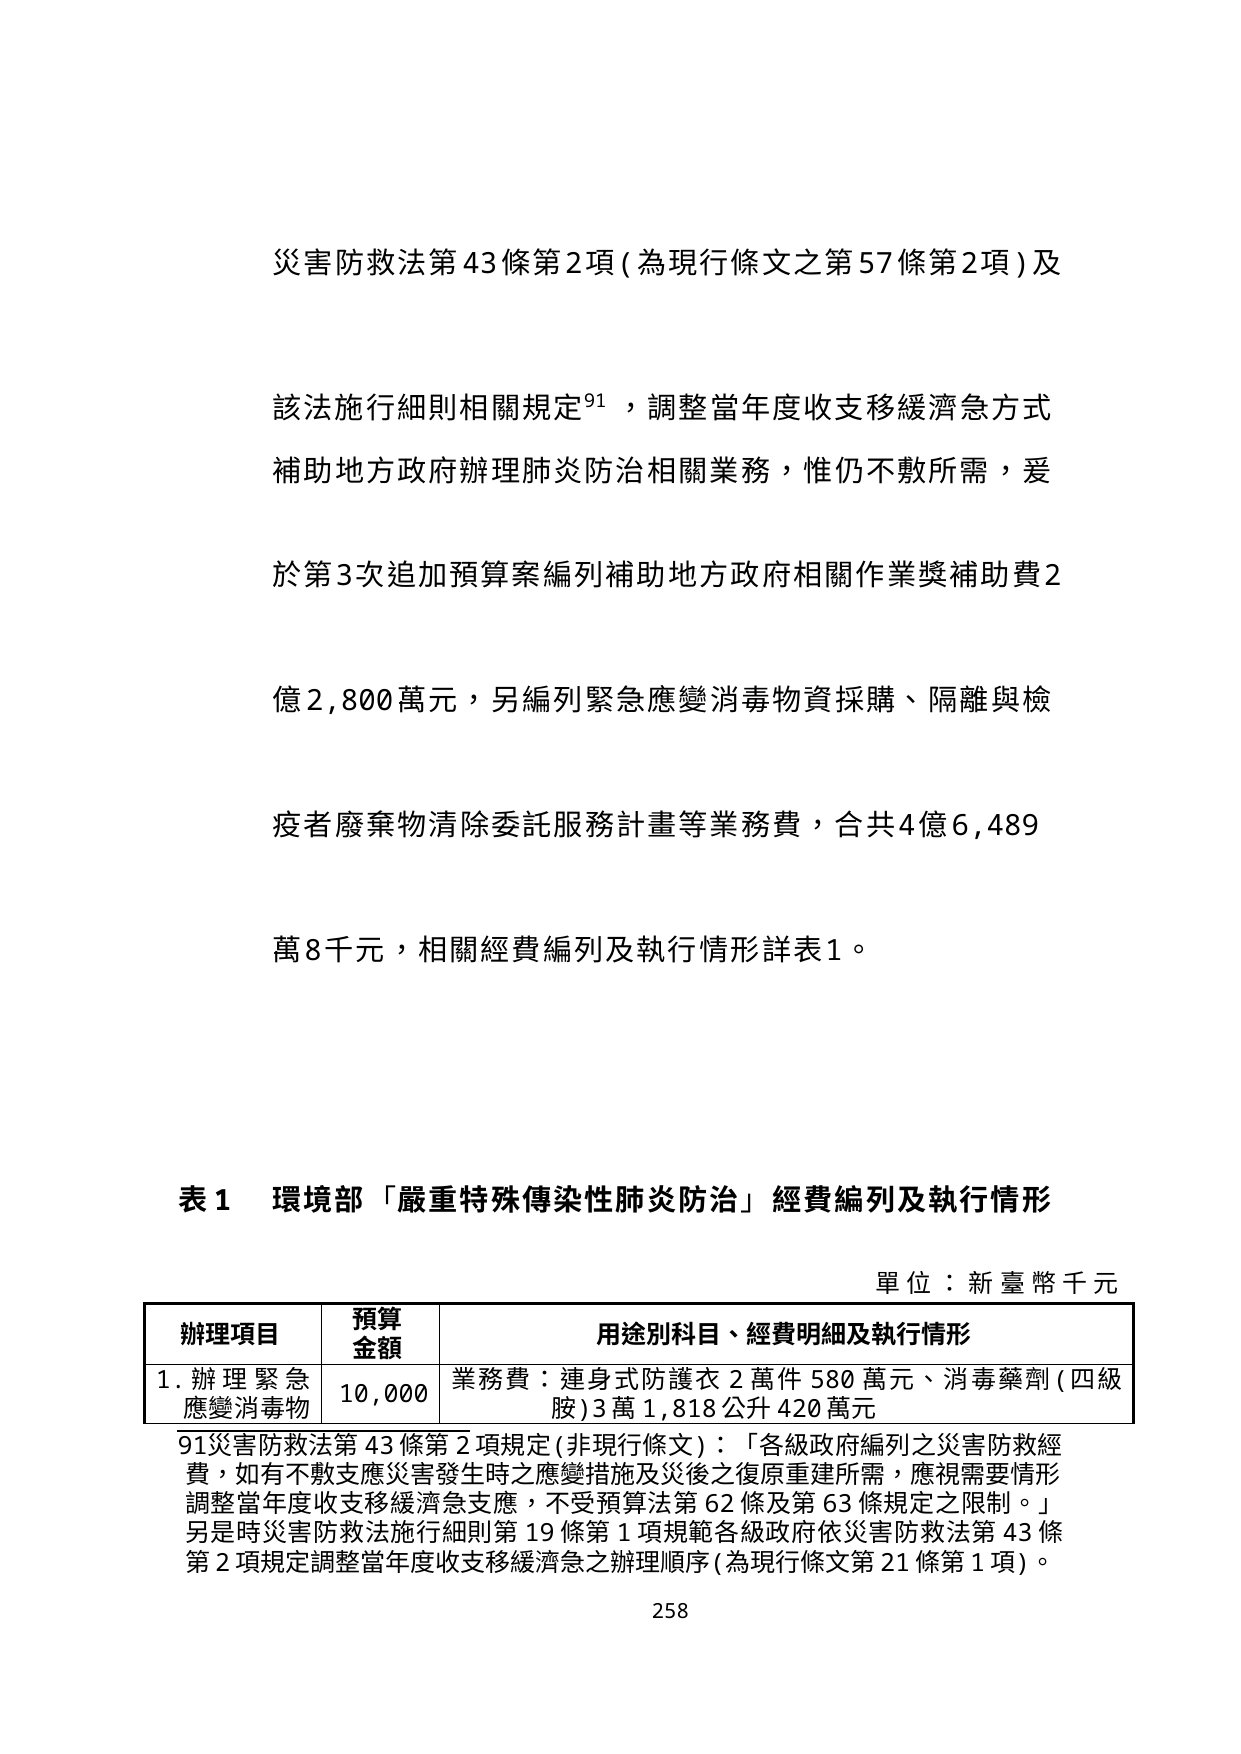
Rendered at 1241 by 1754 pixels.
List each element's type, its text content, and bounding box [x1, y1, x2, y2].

text 單位：新臺幣千元 [177, 1240, 1063, 1302]
text 表1 環境部「嚴重特殊傳染性肺炎防治」經費編列及執行情形 [133, 1115, 1063, 1240]
table_cell 10,000 [322, 1365, 439, 1423]
table_header 辦理項目 [146, 1305, 321, 1364]
text 災害防救法第43條第2項規定(非現行條文)：「各級政府編列之災害防救經費，如有不敷支應災害發生時之應變措施及災後之復原重建所需，應視需要情形調整當年度收支移緩濟急支應，不受預算法第62條及第63條規定之限制。」另是時災害防救法施行細則第19條第1項規範各級政府依災害防救法第43條第2項規定調整當年度收支移緩濟急之辦理順序(為現行條文第21條第1項)。 [177, 1431, 1063, 1577]
table_header 預算 金額 [322, 1305, 439, 1364]
table_header 用途別科目、經費明細及執行情形 [440, 1305, 1132, 1364]
table_cell 業務費：連身式防護衣2萬件580萬元、消毒藥劑(四級胺)3萬1,818公升420萬元 [440, 1365, 1132, 1423]
text 災害防救法第43條第2項(為現行條文之第57條第2項)及該法施行細則相關規定，調整當年度收支移緩濟急方式補助地方政府辦理肺炎防治相關業務，惟仍不敷所需，爰於第3次追加預算案編列補助地方政府相關作業獎補助費2億2,800萬元，另編列緊急應變消毒物資採購、隔離與檢疫者廢棄物清除委託服務計畫等業務費，合共4億6,489萬8千元，相關經費編列及執行情形詳表1。 [266, 177, 1063, 990]
table_cell 1.辦理緊急應變消毒物 [146, 1365, 321, 1423]
